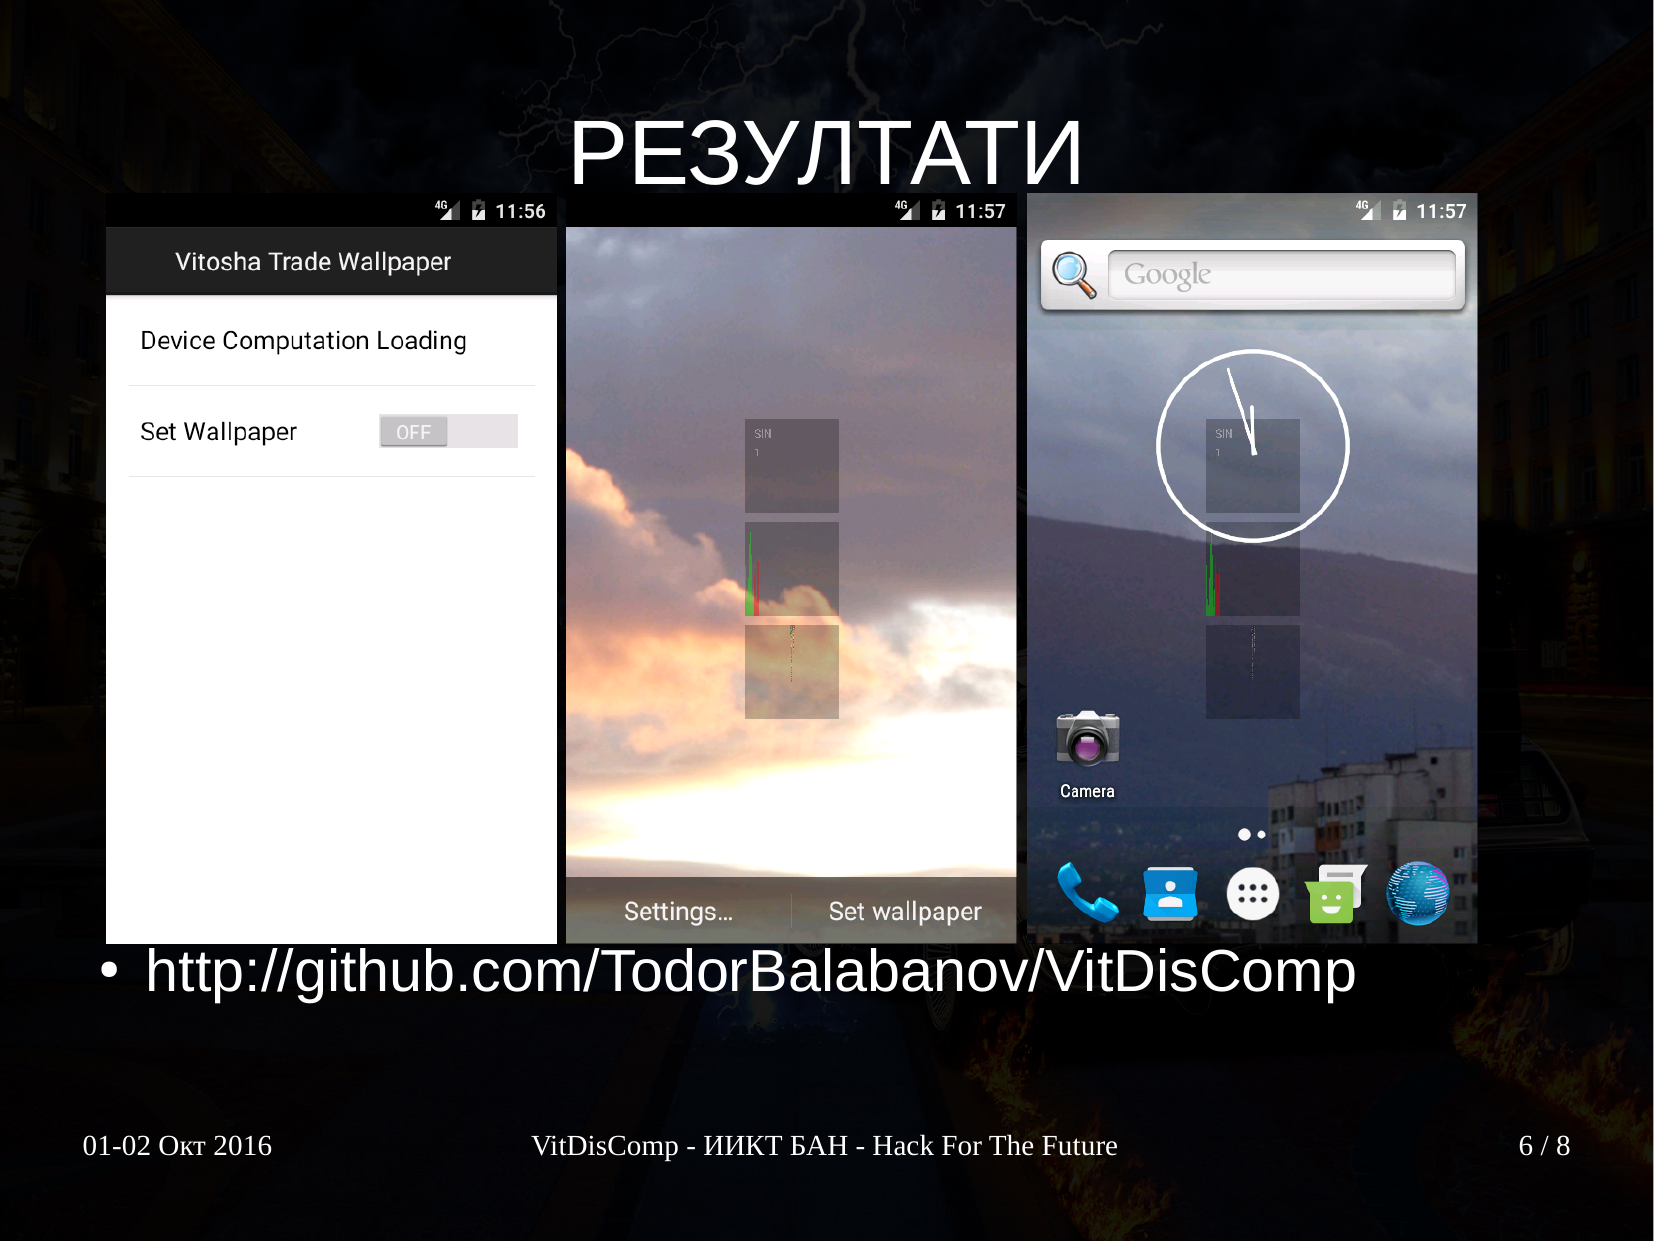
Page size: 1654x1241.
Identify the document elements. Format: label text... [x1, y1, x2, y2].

list http://github.com/TodorBalabanov/VitDisComp [82, 290, 1571, 1010]
picture [0, 0, 1654, 1241]
title РЕЗУЛТАТИ [82, 49, 1571, 257]
